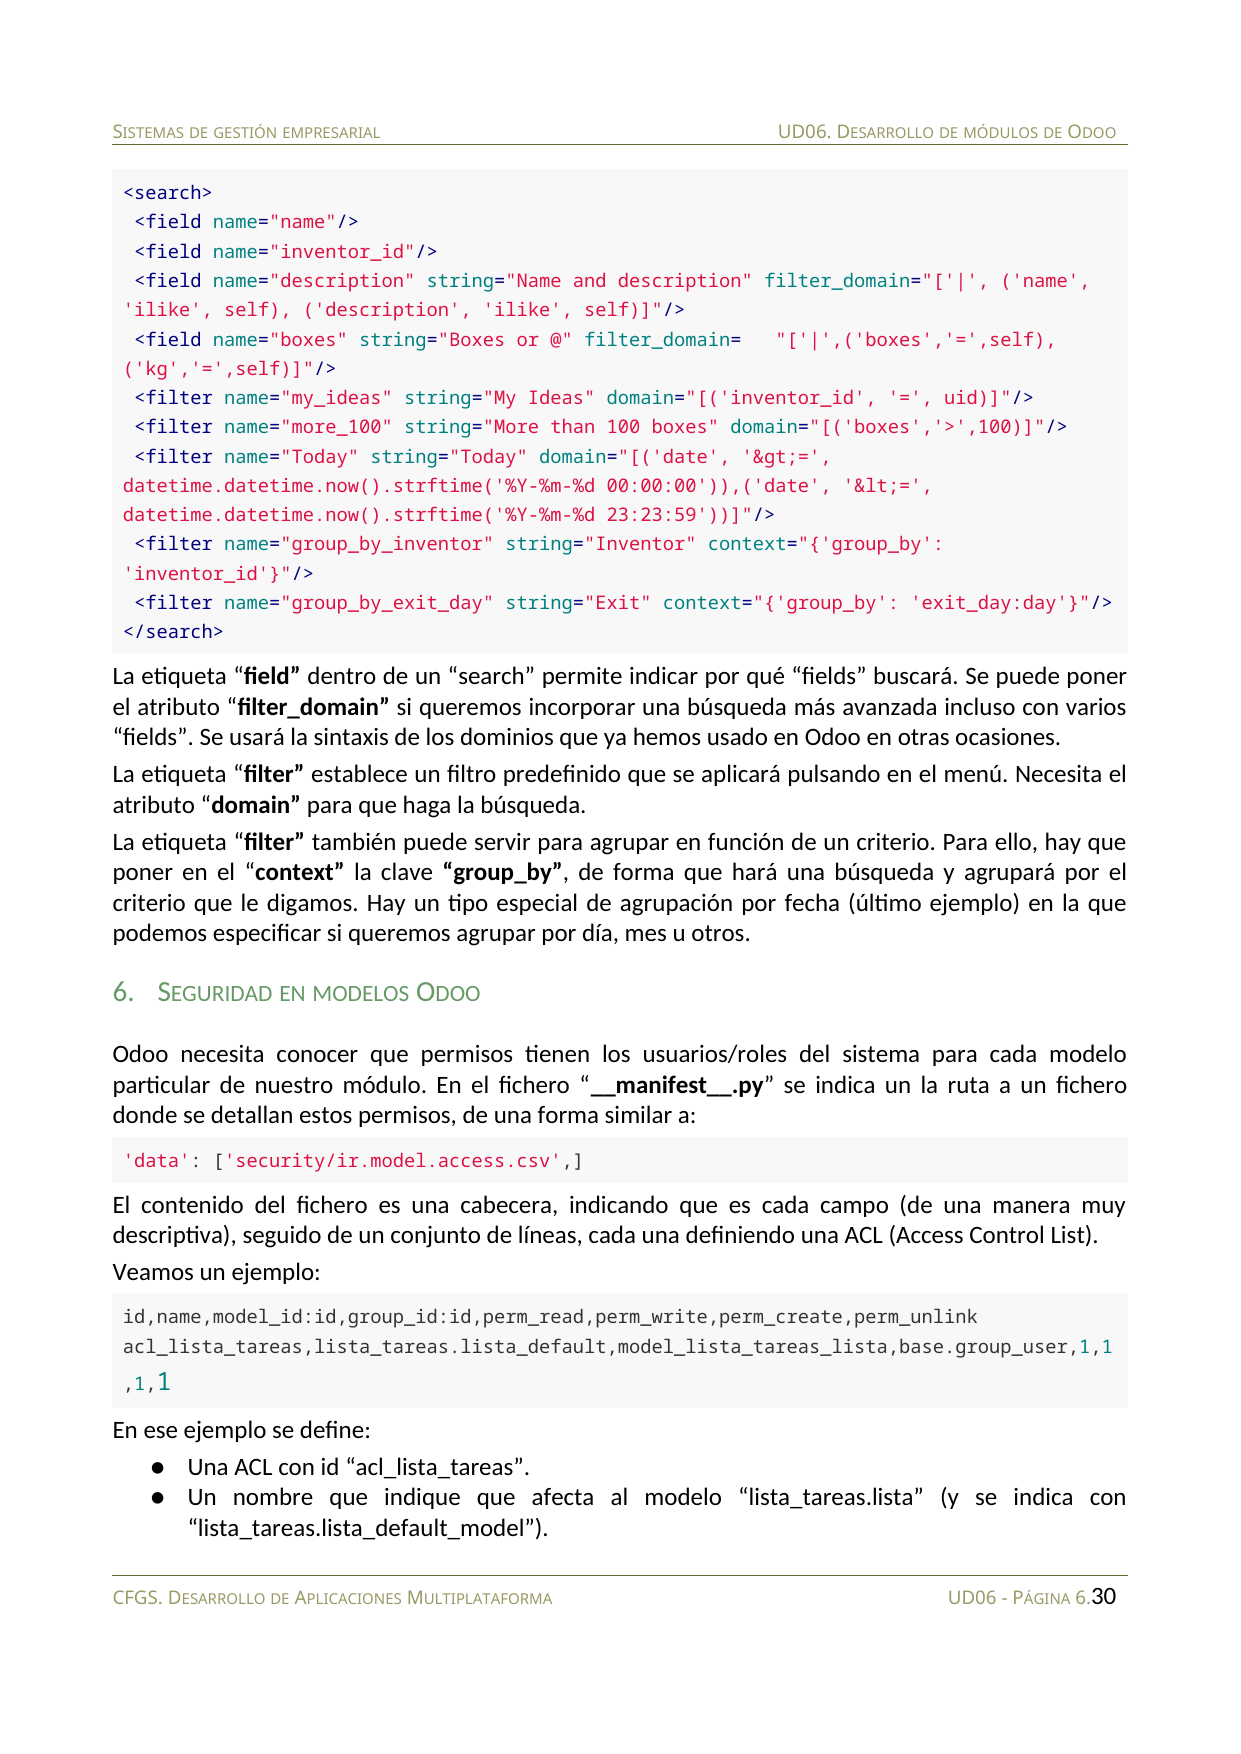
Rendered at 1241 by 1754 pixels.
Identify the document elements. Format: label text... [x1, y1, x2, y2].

text Odoo necesita conocer que permisos tienen los usuarios/roles del sistema para cada modelo particular de nuestro módulo. En el fichero “__manifest__.py” se indica un la ruta a un fichero donde se detallan estos permisos, de una forma similar a: [112, 1038, 1128, 1130]
text En ese ejemplo se define: [112, 1414, 1128, 1444]
text La etiqueta “filter” también puede servir para agrupar en función de un criterio. Para ello, hay que poner en el “context” la clave “group_by”, de forma que hará una búsqueda y agrupará por el criterio que le digamos. Hay un tipo especial de agrupación por fecha (último ejemplo) en la que podemos especificar si queremos agrupar por día, mes u otros. [112, 826, 1128, 948]
text La etiqueta “field” dentro de un “search” permite indicar por qué “fields” buscará. Se puede poner el atributo “filter_domain” si queremos incorporar una búsqueda más avanzada incluso con varios “fields”. Se usará la sintaxis de los dominios que ya hemos usado en Odoo en otras ocasiones. [112, 660, 1128, 752]
text El contenido del fichero es una cabecera, indicando que es cada campo (de una manera muy descriptiva), seguido de un conjunto de líneas, cada una definiendo una ACL (Access Control List). [112, 1189, 1128, 1250]
table_header 'data': ['security/ir.model.access.csv',] [112, 1137, 1128, 1183]
table_header id,name,model_id:id,group_id:id,perm_read,perm_write,perm_create,perm_unlink acl_lista_tareas,lista_tareas.lista_default,model_lista_tareas_lista,base.group_user,1,1,1,1 [112, 1293, 1128, 1408]
subtitle Seguridad en modelos Odoo [112, 973, 1128, 1008]
text La etiqueta “filter” establece un filtro predefinido que se aplicará pulsando en el menú. Necesita el atributo “domain” para que haga la búsqueda. [112, 758, 1128, 819]
list Un nombre que indique que afecta al modelo “lista_tareas.lista” (y se indica con “lista_tareas.lista_default_model”). [150, 1482, 1128, 1543]
table_header <search> <field name="name"/> <field name="inventor_id"/> <field name="description" string="Name and description" filter_domain="['|', ('name', 'ilike', self), ('description', 'ilike', self)]"/> <field name="boxes" string="Boxes or @" filter_domain= "['|',('boxes','=',self),('kg','=',self)]"/> <filter name="my_ideas" string="My Ideas" domain="[('inventor_id', '=', uid)]"/> <filter name="more_100" string="More than 100 boxes" domain="[('boxes','>',100)]"/> <filter name="Today" string="Today" domain="[('date', '&gt;=', datetime.datetime.now().strftime('%Y-%m-%d 00:00:00')),('date', '&lt;=', datetime.datetime.now().strftime('%Y-%m-%d 23:23:59'))]"/> <filter name="group_by_inventor" string="Inventor" context="{'group_by': 'inventor_id'}"/> <filter name="group_by_exit_day" string="Exit" context="{'group_by': 'exit_day:day'}"/> </search> [112, 169, 1128, 654]
list Una ACL con id “acl_lista_tareas”. [150, 1451, 1128, 1482]
text Veamos un ejemplo: [112, 1256, 1128, 1287]
